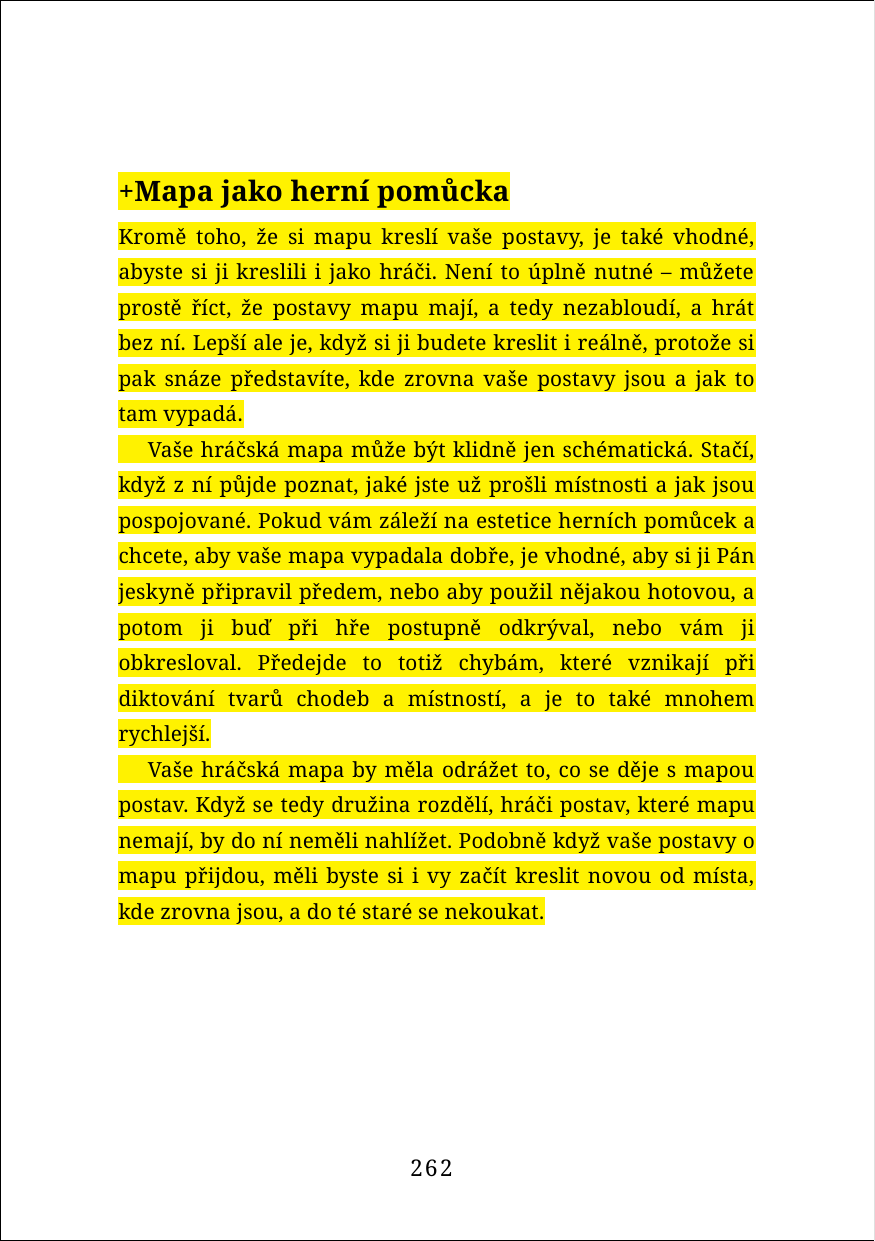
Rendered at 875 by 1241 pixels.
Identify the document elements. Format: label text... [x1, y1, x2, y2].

subtitle +Mapa jako herní pomůcka [118, 172, 756, 210]
text Kromě toho, že si mapu kreslí vaše postavy, je také vhodné, abyste si ji kreslili i jako hráči. Není to úplně nutné – můžete prostě říct, že postavy mapu mají, a tedy nezabloudí, a hrát bez ní. Lepší ale je, když si ji budete kreslit i reálně, protože si pak snáze představíte, kde zrovna vaše postavy jsou a jak to tam vypadá. Vaše hráčská mapa může být klidně jen schématická. Stačí, když z ní půjde poznat, jaké jste už prošli místnosti a jak jsou pospojované. Pokud vám záleží na estetice herních pomůcek a chcete, aby vaše mapa vypadala dobře, je vhodné, aby si ji Pán jeskyně připravil předem, nebo aby použil nějakou hotovou, a potom ji buď při hře postupně odkrýval, nebo vám ji obkresloval. Předejde to totiž chybám, které vznikají při diktování tvarů chodeb a místností, a je to také mnohem rychlejší. Vaše hráčská mapa by měla odrážet to, co se děje s mapou postav. Když se tedy družina rozdělí, hráči postav, které mapu nemají, by do ní neměli nahlížet. Podobně když vaše postavy o mapu přijdou, měli byste si i vy začít kreslit novou od místa, kde zrovna jsou, a do té staré se nekoukat. [118, 222, 756, 925]
